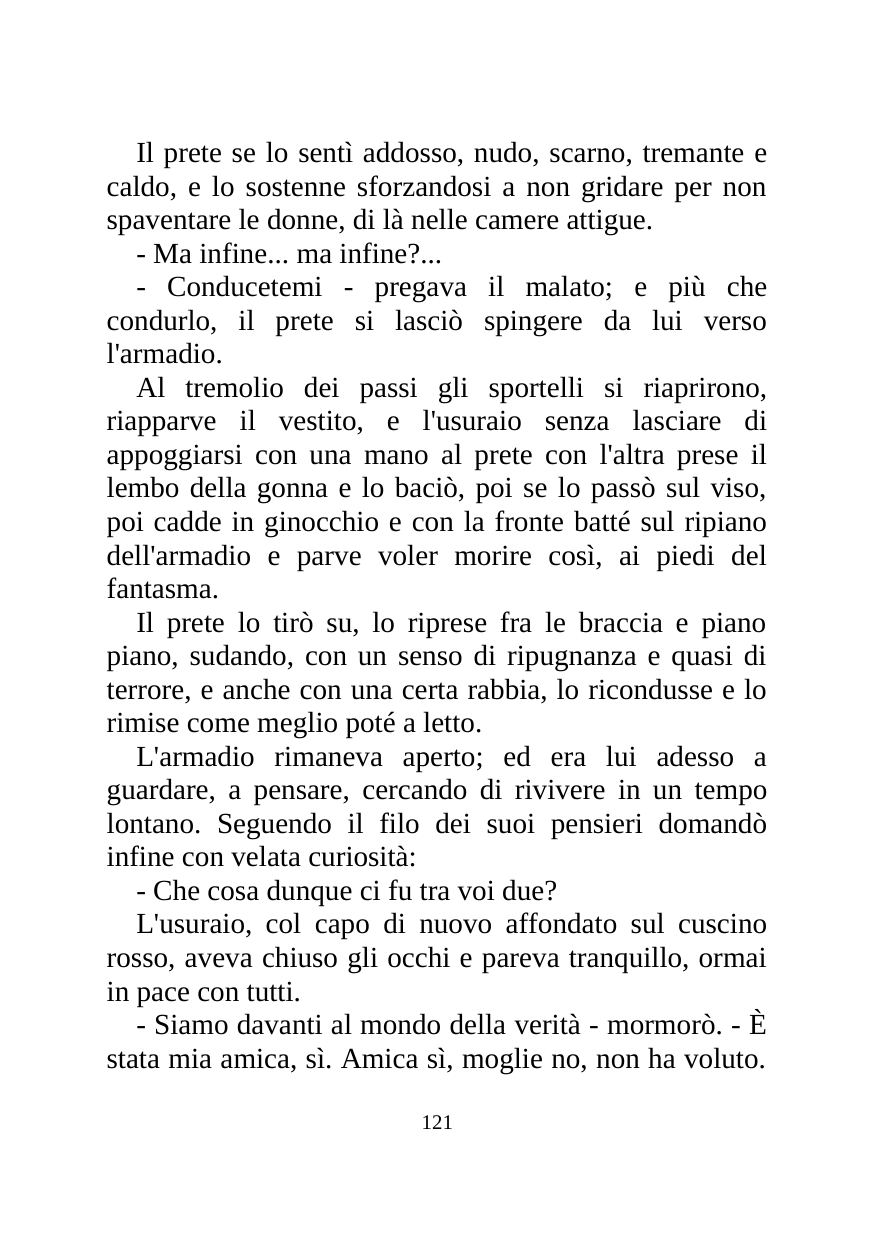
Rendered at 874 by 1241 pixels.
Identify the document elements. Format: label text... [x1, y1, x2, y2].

text L'usuraio, col capo di nuovo affondato sul cuscino rosso, aveva chiuso gli occhi e pareva tranquillo, ormai in pace con tutti. [106, 907, 768, 1007]
text - Che cosa dunque ci fu tra voi due? [106, 873, 768, 907]
text - Conducetemi - pregava il malato; e più che condurlo, il prete si lasciò spingere da lui verso l'armadio. [106, 269, 768, 370]
text Al tremolio dei passi gli sportelli si riaprirono, riapparve il vestito, e l'usuraio senza lasciare di appoggiarsi con una mano al prete con l'altra prese il lembo della gonna e lo baciò, poi se lo passò sul viso, poi cadde in ginocchio e con la fronte batté sul ripiano dell'armadio e parve voler morire così, ai piedi del fantasma. [106, 370, 768, 605]
text Il prete lo tirò su, lo riprese fra le braccia e piano piano, sudando, con un senso di ripugnanza e quasi di terrore, e anche con una certa rabbia, lo ricondusse e lo rimise come meglio poté a letto. [106, 605, 768, 739]
text - Siamo davanti al mondo della verità - mormorò. - È stata mia amica, sì. Amica sì, moglie no, non ha voluto. [106, 1007, 768, 1074]
text L'armadio rimaneva aperto; ed era lui adesso a guardare, a pensare, cercando di rivivere in un tempo lontano. Seguendo il filo dei suoi pensieri domandò infine con velata curiosità: [106, 739, 768, 873]
text Il prete se lo sentì addosso, nudo, scarno, tremante e caldo, e lo sostenne sforzandosi a non gridare per non spaventare le donne, di là nelle camere attigue. [106, 135, 768, 236]
text - Ma infine... ma infine?... [106, 236, 768, 269]
